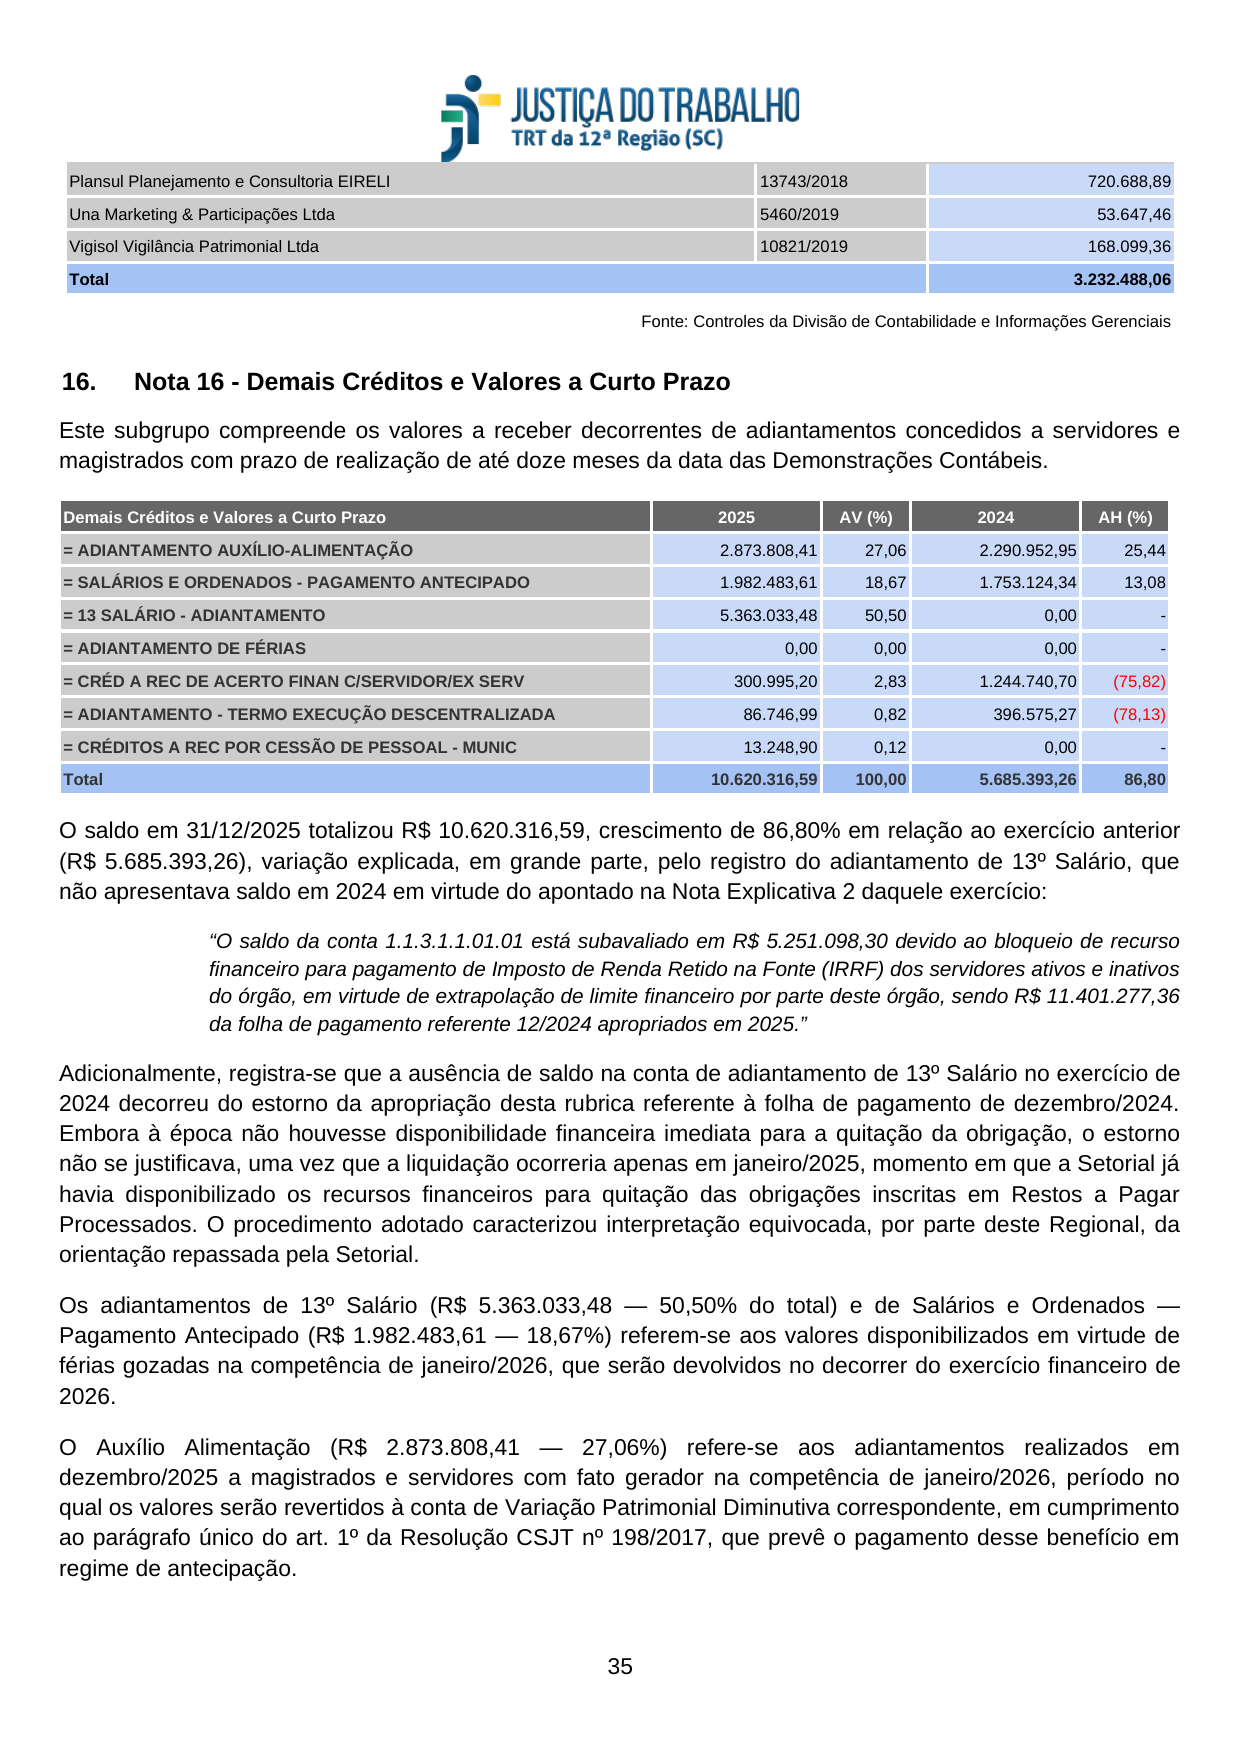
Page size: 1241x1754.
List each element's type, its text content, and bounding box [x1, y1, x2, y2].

picture [441, 75, 800, 162]
table_cell Total [67, 264, 926, 293]
table_cell 53.647,46 [929, 198, 1174, 228]
table_cell 0,00 [912, 731, 1079, 761]
table_cell 13.248,90 [653, 731, 820, 761]
table_cell 0,12 [823, 731, 909, 761]
table_cell 300.995,20 [653, 665, 820, 695]
table_header 2024 [912, 501, 1079, 531]
table_cell Total [61, 764, 650, 793]
table_cell 0,00 [912, 633, 1079, 662]
table_cell (75,82) [1082, 665, 1168, 695]
table_cell = CRÉD A REC DE ACERTO FINAN C/SERVIDOR/EX SERV [61, 665, 650, 695]
table_cell 86,80 [1082, 764, 1168, 793]
table_cell 10.620.316,59 [653, 764, 820, 793]
table_cell 0,00 [653, 633, 820, 662]
table_cell 5.363.033,48 [653, 600, 820, 629]
table_cell 27,06 [823, 534, 909, 564]
table_cell - [1082, 633, 1168, 662]
table_header AV (%) [823, 501, 909, 531]
table_cell 168.099,36 [929, 231, 1174, 261]
table_cell 100,00 [823, 764, 909, 793]
table_cell 5460/2019 [757, 198, 926, 228]
table_cell Una Marketing & Participações Ltda [67, 198, 754, 228]
table_cell = ADIANTAMENTO DE FÉRIAS [61, 633, 650, 662]
table_cell 50,50 [823, 600, 909, 629]
subtitle Nota 16 - Demais Créditos e Valores a Curto Prazo [96, 367, 1181, 396]
table_cell 1.244.740,70 [912, 665, 1079, 695]
table_cell 2.873.808,41 [653, 534, 820, 564]
text Adicionalmente, registra-se que a ausência de saldo na conta de adiantamento de 13º Salário no exercício de 2024 decorreu do estorno da apropriação desta rubrica referente à folha de pagamento de dezembro/2024. Embora à época não houvesse disponibilidade financeira imediata para a quitação da obrigação, o estorno não se justificava, uma vez que a liquidação ocorreria apenas em janeiro/2025, momento em que a Setorial já havia disponibilizado os recursos financeiros para quitação das obrigações inscritas em Restos a Pagar Processados. O procedimento adotado caracterizou interpretação equivocada, por parte deste Regional, da orientação repassada pela Setorial. [59, 1060, 1181, 1267]
table_cell = 13 SALÁRIO - ADIANTAMENTO [61, 600, 650, 629]
table_header 2025 [653, 501, 820, 531]
table_cell - [1082, 600, 1168, 629]
text Este subgrupo compreende os valores a receber decorrentes de adiantamentos concedidos a servidores e magistrados com prazo de realização de até doze meses da data das Demonstrações Contábeis. [59, 417, 1181, 473]
table_cell 13,08 [1082, 567, 1168, 597]
table_header Demais Créditos e Valores a Curto Prazo [61, 501, 650, 531]
table_cell 1.982.483,61 [653, 567, 820, 597]
table_cell = ADIANTAMENTO AUXÍLIO-ALIMENTAÇÃO [61, 534, 650, 564]
table_cell - [1082, 731, 1168, 761]
table_cell 3.232.488,06 [929, 264, 1174, 293]
table_cell 1.753.124,34 [912, 567, 1079, 597]
table_cell 720.688,89 [929, 164, 1174, 195]
table_cell Plansul Planejamento e Consultoria EIRELI [67, 164, 754, 195]
table_cell 396.575,27 [912, 698, 1079, 728]
table_cell 2.290.952,95 [912, 534, 1079, 564]
table_cell = ADIANTAMENTO - TERMO EXECUÇÃO DESCENTRALIZADA [61, 698, 650, 728]
table_cell Vigisol Vigilância Patrimonial Ltda [67, 231, 754, 261]
table_cell = CRÉDITOS A REC POR CESSÃO DE PESSOAL - MUNIC [61, 731, 650, 761]
table_cell 5.685.393,26 [912, 764, 1079, 793]
table_cell 86.746,99 [653, 698, 820, 728]
table_cell Fonte: Controles da Divisão de Contabilidade e Informações Gerenciais [67, 297, 1174, 335]
table_header AH (%) [1082, 501, 1168, 531]
table_cell 2,83 [823, 665, 909, 695]
table_cell (78,13) [1082, 698, 1168, 728]
table_cell 0,00 [823, 633, 909, 662]
table_cell 18,67 [823, 567, 909, 597]
table_cell = SALÁRIOS E ORDENADOS - PAGAMENTO ANTECIPADO [61, 567, 650, 597]
table_cell 0,00 [912, 600, 1079, 629]
table_cell 10821/2019 [757, 231, 926, 261]
text “O saldo da conta 1.1.3.1.1.01.01 está subavaliado em R$ 5.251.098,30 devido ao bloqueio de recurso financeiro para pagamento de Imposto de Renda Retido na Fonte (IRRF) dos servidores ativos e inativos do órgão, em virtude de extrapolação de limite financeiro por parte deste órgão, sendo R$ 11.401.277,36 da folha de pagamento referente 12/2024 apropriados em 2025.” [209, 929, 1181, 1035]
table_cell 0,82 [823, 698, 909, 728]
table_cell 13743/2018 [757, 164, 926, 195]
text O saldo em 31/12/2025 totalizou R$ 10.620.316,59, crescimento de 86,80% em relação ao exercício anterior (R$ 5.685.393,26), variação explicada, em grande parte, pelo registro do adiantamento de 13º Salário, que não apresentava saldo em 2024 em virtude do apontado na Nota Explicativa 2 daquele exercício: [59, 817, 1181, 904]
table_cell 25,44 [1082, 534, 1168, 564]
text Os adiantamentos de 13º Salário (R$ 5.363.033,48 — 50,50% do total) e de Salários e Ordenados — Pagamento Antecipado (R$ 1.982.483,61 — 18,67%) referem-se aos valores disponibilizados em virtude de férias gozadas na competência de janeiro/2026, que serão devolvidos no decorrer do exercício financeiro de 2026. [59, 1292, 1181, 1409]
text O Auxílio Alimentação (R$ 2.873.808,41 — 27,06%) refere-se aos adiantamentos realizados em dezembro/2025 a magistrados e servidores com fato gerador na competência de janeiro/2026, período no qual os valores serão revertidos à conta de Variação Patrimonial Diminutiva correspondente, em cumprimento ao parágrafo único do art. 1º da Resolução CSJT nº 198/2017, que prevê o pagamento desse benefício em regime de antecipação. [59, 1434, 1181, 1581]
